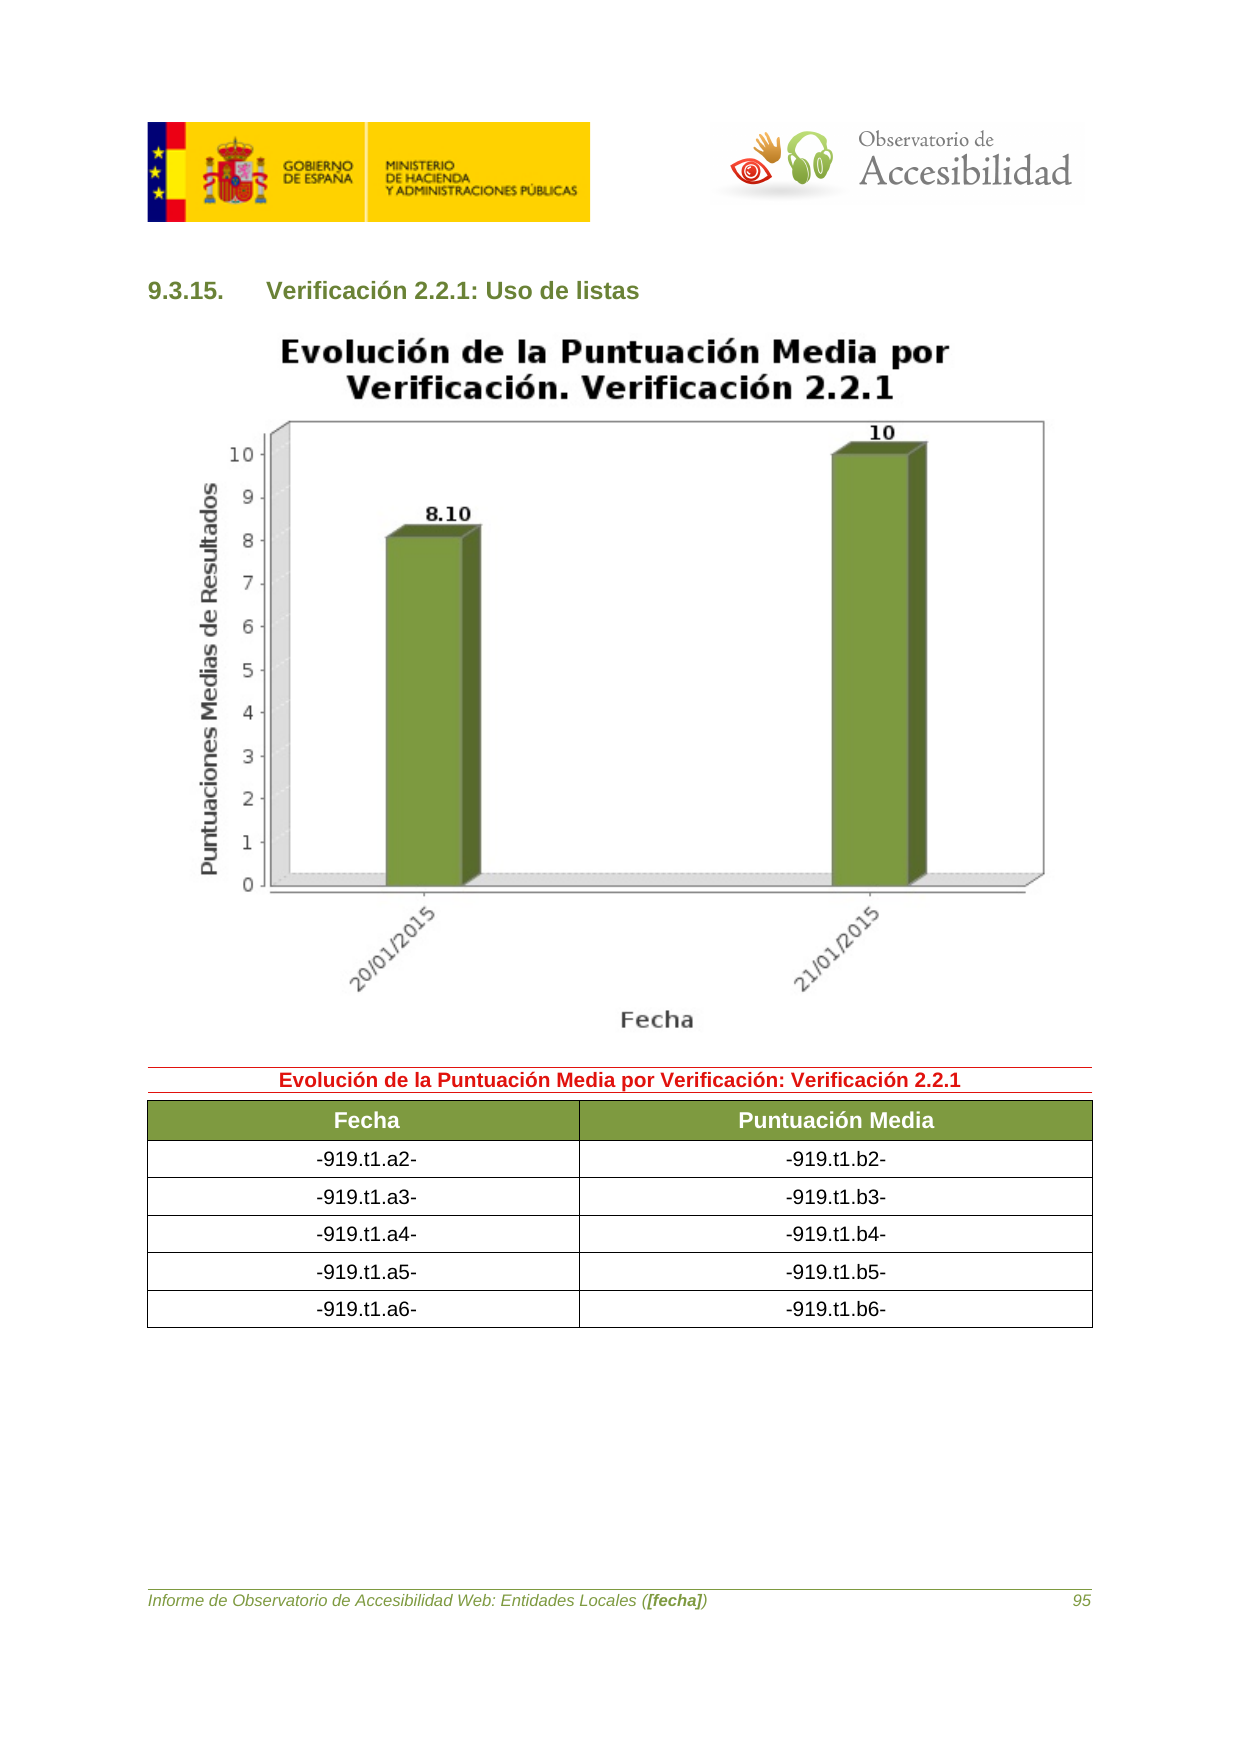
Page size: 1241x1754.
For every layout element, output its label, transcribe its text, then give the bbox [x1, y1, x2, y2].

table_cell -919.t1.b2- [580, 1141, 1092, 1177]
table_header Puntuación Media [580, 1101, 1092, 1140]
picture [178, 332, 1062, 1042]
table_header Fecha [148, 1101, 579, 1140]
table_cell -919.t1.b3- [580, 1178, 1092, 1215]
picture [147, 122, 591, 222]
table_cell -919.t1.a6- [148, 1291, 579, 1327]
table_cell -919.t1.a3- [148, 1178, 579, 1215]
table_cell -919.t1.b4- [580, 1216, 1092, 1252]
text Evolución de la Puntuación Media por Verificación: Verificación 2.2.1 [148, 1068, 1092, 1092]
table_cell -919.t1.a5- [148, 1253, 579, 1290]
table_cell -919.t1.a2- [148, 1141, 579, 1177]
table_cell -919.t1.b6- [580, 1291, 1092, 1327]
table_cell -919.t1.a4- [148, 1216, 579, 1252]
list Verificación 2.2.1: Uso de listas [148, 276, 1092, 304]
table_cell -919.t1.b5- [580, 1253, 1092, 1290]
picture [710, 122, 1086, 205]
